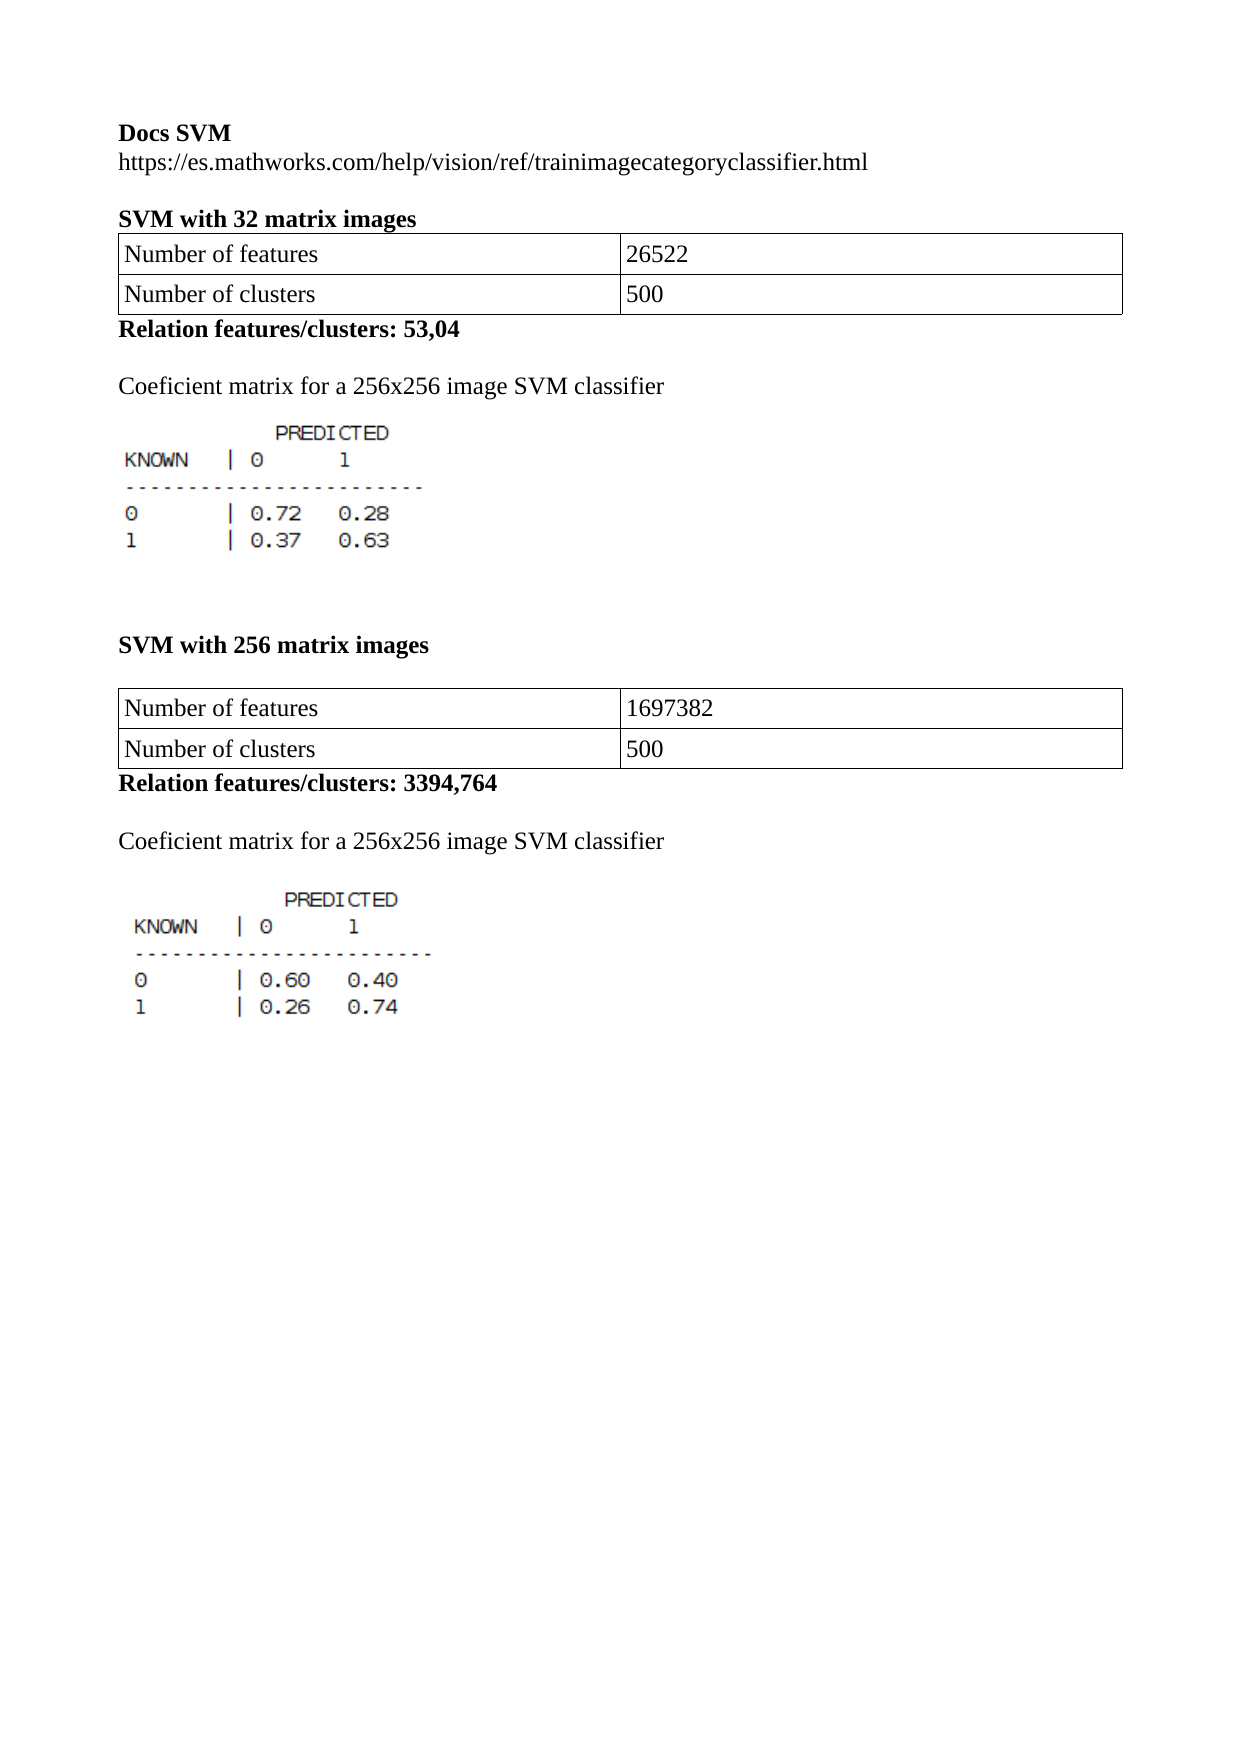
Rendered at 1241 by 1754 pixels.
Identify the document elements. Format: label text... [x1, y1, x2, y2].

table_cell Number of clusters [119, 275, 620, 314]
text SVM with 256 matrix images [118, 630, 1122, 659]
table_header Number of features [119, 689, 620, 728]
table_header 1697382 [621, 689, 1122, 728]
table_header 26522 [621, 234, 1122, 273]
text Relation features/clusters: 3394,764 [118, 769, 1122, 797]
table_cell Number of clusters [119, 729, 620, 768]
text SVM with 32 matrix images [118, 204, 1122, 233]
text Coeficient matrix for a 256x256 image SVM classifier [118, 826, 1122, 854]
table_header Number of features [119, 234, 620, 273]
table_cell 500 [621, 729, 1122, 768]
picture [121, 415, 423, 568]
text Coeficient matrix for a 256x256 image SVM classifier [118, 371, 1122, 400]
picture [131, 878, 435, 1033]
text https://es.mathworks.com/help/vision/ref/trainimagecategoryclassifier.html [118, 147, 1122, 176]
text Relation features/clusters: 53,04 [118, 315, 1122, 343]
table_cell 500 [621, 275, 1122, 314]
text Docs SVM [118, 118, 1122, 147]
